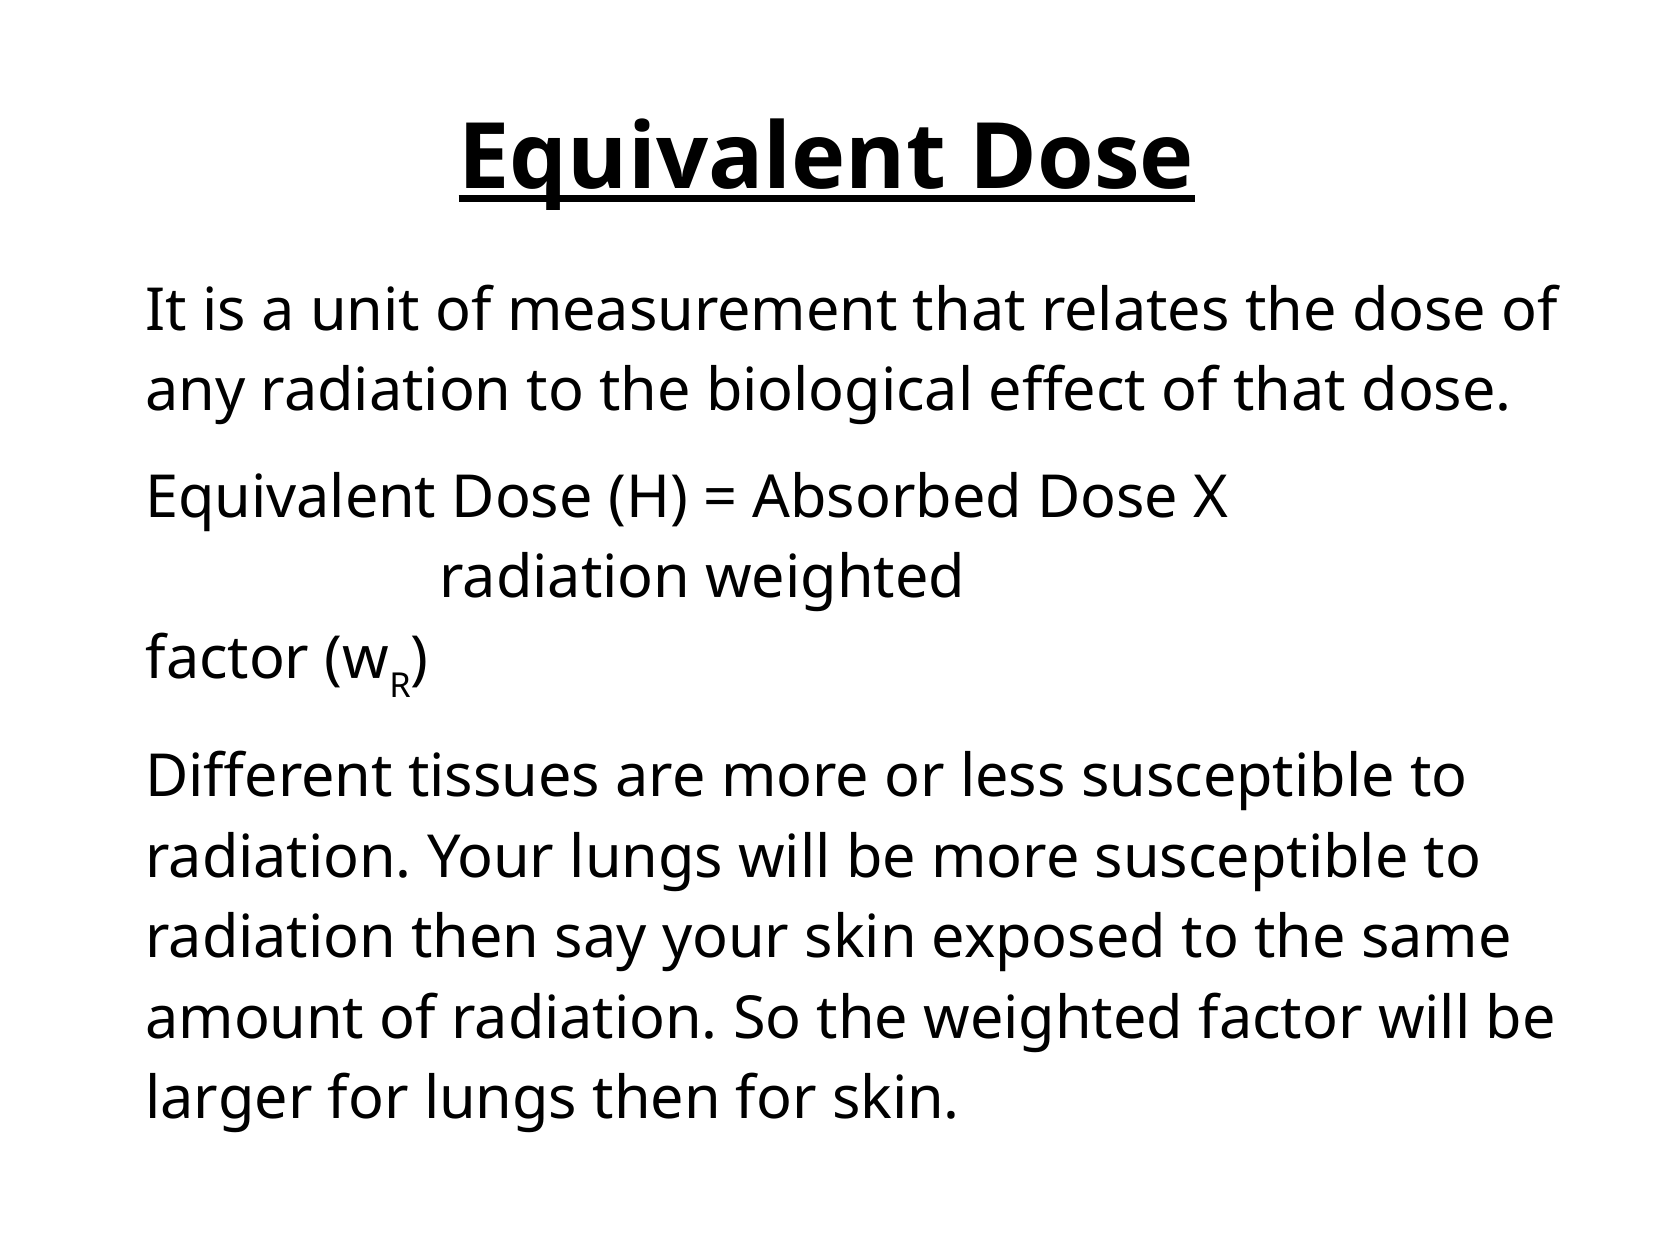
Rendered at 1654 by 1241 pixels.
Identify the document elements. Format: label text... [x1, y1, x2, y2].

list It is a unit of measurement that relates the dose of any radiation to the biological effect of that dose. Equivalent Dose (H) = Absorbed Dose X radiation weighted factor (wR) Different tissues are more or less susceptible to radiation. Your lungs will be more susceptible to radiation then say your skin exposed to the same amount of radiation. So the weighted factor will be larger for lungs then for skin. [82, 266, 1571, 1212]
title Equivalent Dose [82, 49, 1571, 257]
